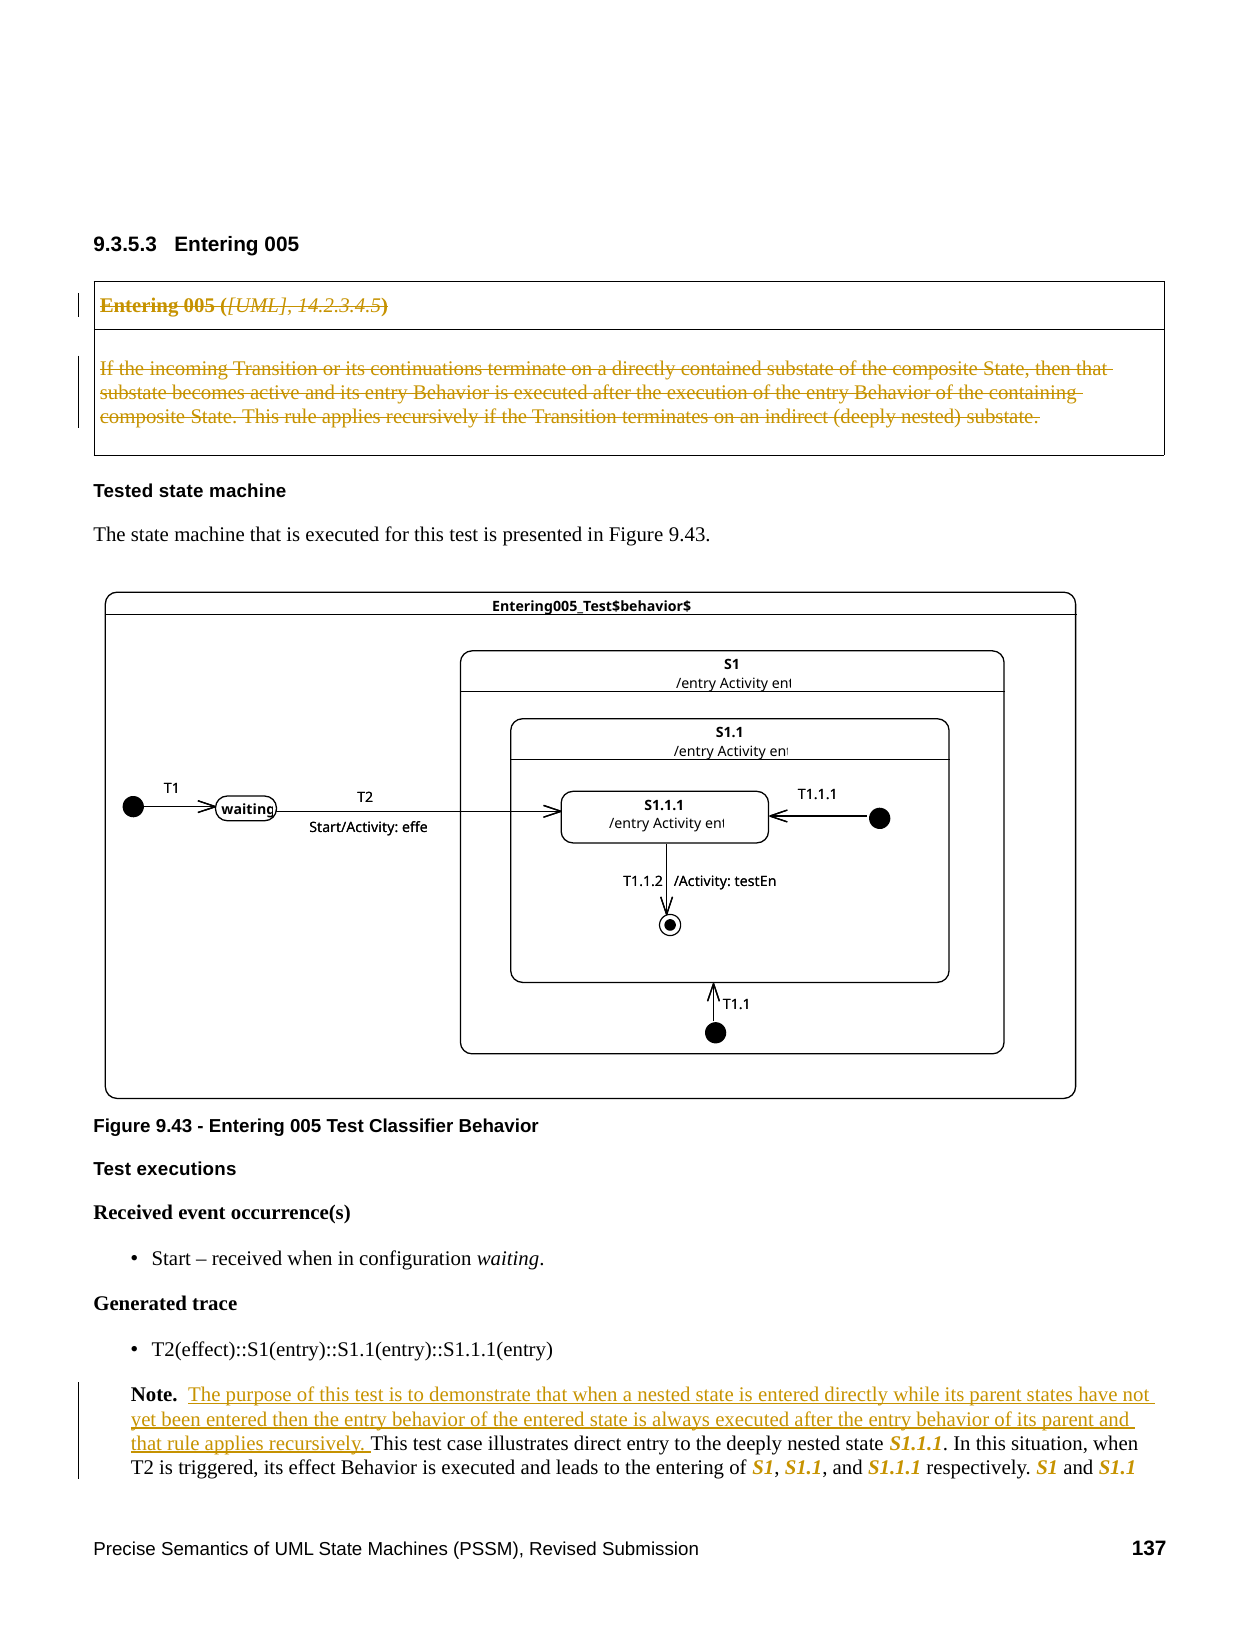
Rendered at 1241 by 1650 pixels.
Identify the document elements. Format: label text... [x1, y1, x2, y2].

text Note. The purpose of this test is to demonstrate that when a nested state is entered directly while its parent states have not yet been entered then the entry behavior of the entered state is always executed after the entry behavior of its parent and that rule applies recursively. This test case illustrates direct entry to the deeply nested state S1.1.1. In this situation, when T2 is triggered, its effect Behavior is executed and leads to the entering of S1, S1.1, and S1.1.1 respectively. S1 and S1.1 [131, 1382, 1164, 1479]
subtitle Tested state machine [93, 480, 1164, 501]
table_header [95, 282, 1164, 329]
list T2(effect)::S1(entry)::S1.1(entry)::S1.1.1(entry) [131, 1336, 1164, 1361]
text Figure 9.43 - Entering 005 Test Classifier Behavior [93, 580, 1089, 1137]
text Generated trace [93, 1291, 1164, 1315]
list Start – received when in configuration waiting. [131, 1245, 1164, 1270]
subtitle Test executions [93, 567, 1164, 1179]
subtitle Entering 005 [93, 231, 1164, 256]
table_cell [95, 330, 1164, 454]
text The state machine that is executed for this test is presented in Figure 9.43. [93, 522, 1164, 546]
text Received event occurrence(s) [93, 1200, 1164, 1224]
